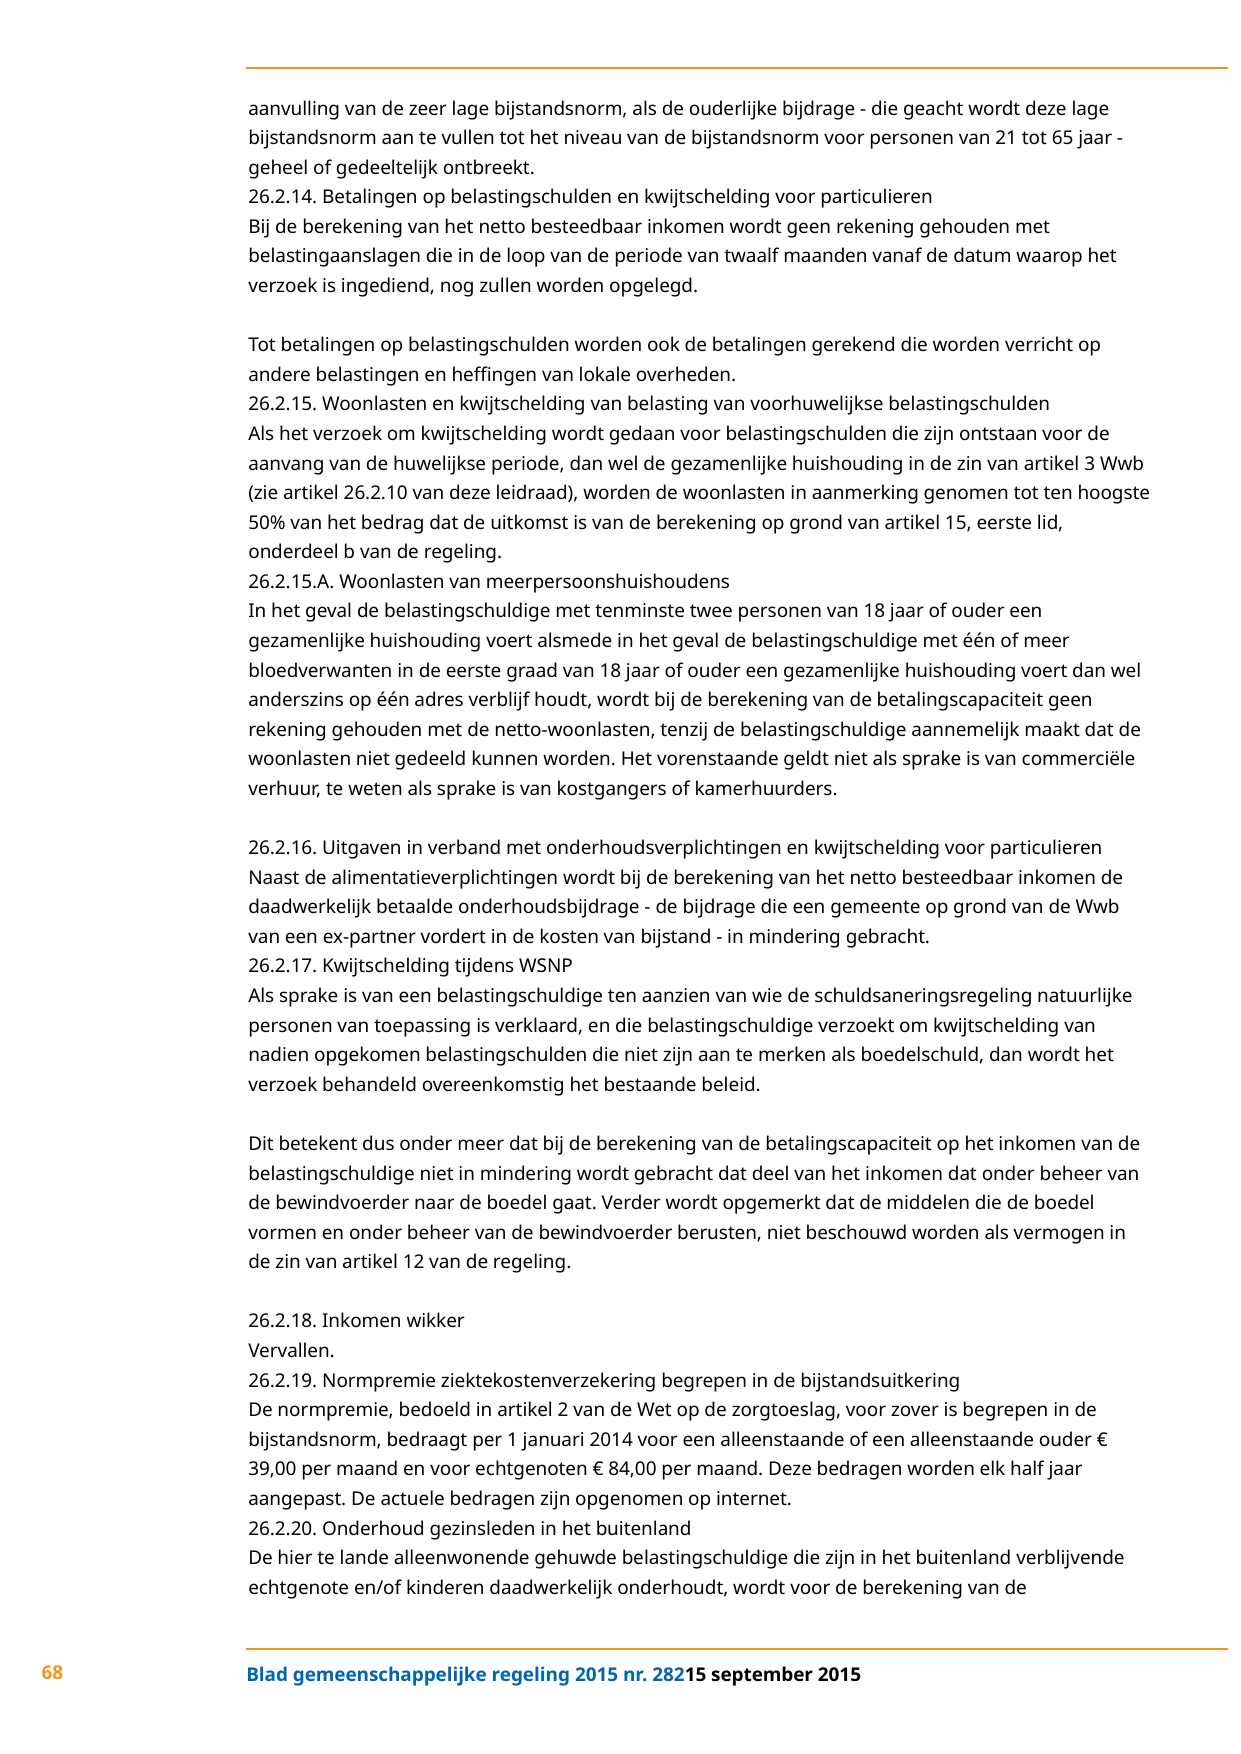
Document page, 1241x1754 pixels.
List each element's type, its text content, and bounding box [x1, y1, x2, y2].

text 26.2.20. Onderhoud gezinsleden in het buitenland [248, 1515, 1152, 1541]
text De hier te lande alleenwonende gehuwde belastingschuldige die zijn in het buitenland verblijvende echtgenote en/of kinderen daadwerkelijk onderhoudt, wordt voor de berekening van de [248, 1544, 1152, 1600]
text Tot betalingen op belastingschulden worden ook de betalingen gerekend die worden verricht op andere belastingen en heffingen van lokale overheden. [248, 331, 1152, 387]
text 26.2.15.A. Woonlasten van meerpersoonshuishoudens [248, 568, 1152, 594]
text 26.2.16. Uitgaven in verband met onderhoudsverplichtingen en kwijtschelding voor particulieren [248, 834, 1152, 860]
text Vervallen. [248, 1337, 1152, 1363]
picture [41, 47, 231, 172]
text Bij de berekening van het netto besteedbaar inkomen wordt geen rekening gehouden met belastingaanslagen die in de loop van de periode van twaalf maanden vanaf de datum waarop het verzoek is ingediend, nog zullen worden opgelegd. [248, 213, 1152, 298]
text Dit betekent dus onder meer dat bij de berekening van de betalingscapaciteit op het inkomen van de belastingschuldige niet in mindering wordt gebracht dat deel van het inkomen dat onder beheer van de bewindvoerder naar de boedel gaat. Verder wordt opgemerkt dat de middelen die de boedel vormen en onder beheer van de bewindvoerder berusten, niet beschouwd worden als vermogen in de zin van artikel 12 van de regeling. [248, 1130, 1152, 1274]
text Als het verzoek om kwijtschelding wordt gedaan voor belastingschulden die zijn ontstaan voor de aanvang van de huwelijkse periode, dan wel de gezamenlijke huishouding in de zin van artikel 3 Wwb (zie artikel 26.2.10 van deze leidraad), worden de woonlasten in aanmerking genomen tot ten hoogste 50% van het bedrag dat de uitkomst is van de berekening op grond van artikel 15, eerste lid, onderdeel b van de regeling. [248, 420, 1152, 564]
text 26.2.19. Normpremie ziektekostenverzekering begrepen in de bijstandsuitkering [248, 1367, 1152, 1393]
text In het geval de belastingschuldige met tenminste twee personen van 18 jaar of ouder een gezamenlijke huishouding voert alsmede in het geval de belastingschuldige met één of meer bloedverwanten in de eerste graad van 18 jaar of ouder een gezamenlijke huishouding voert dan wel anderszins op één adres verblijf houdt, wordt bij de berekening van de betalingscapaciteit geen rekening gehouden met de netto-woonlasten, tenzij de belastingschuldige aannemelijk maakt dat de woonlasten niet gedeeld kunnen worden. Het vorenstaande geldt niet als sprake is van commerciële [248, 598, 1152, 771]
text 26.2.14. Betalingen op belastingschulden en kwijtschelding voor particulieren [248, 183, 1152, 209]
text 26.2.18. Inkomen wikker [248, 1308, 1152, 1333]
text Naast de alimentatieverplichtingen wordt bij de berekening van het netto besteedbaar inkomen de daadwerkelijk betaalde onderhoudsbijdrage - de bijdrage die een gemeente op grond van de Wwb van een ex-partner vordert in de kosten van bijstand - in mindering gebracht. [248, 864, 1152, 949]
text De normpremie, bedoeld in artikel 2 van de Wet op de zorgtoeslag, voor zover is begrepen in de bijstandsnorm, bedraagt per 1 januari 2014 voor een alleenstaande of een alleenstaande ouder € 39,00 per maand en voor echtgenoten € 84,00 per maand. Deze bedragen worden elk half jaar aangepast. De actuele bedragen zijn opgenomen op internet. [248, 1396, 1152, 1511]
text verhuur, te weten als sprake is van kostgangers of kamerhuurders. [248, 775, 1152, 801]
text 26.2.15. Woonlasten en kwijtschelding van belasting van voorhuwelijkse belastingschulden [248, 391, 1152, 416]
text Als sprake is van een belastingschuldige ten aanzien van wie de schuldsaneringsregeling natuurlijke personen van toepassing is verklaard, en die belastingschuldige verzoekt om kwijtschelding van nadien opgekomen belastingschulden die niet zijn aan te merken als boedelschuld, dan wordt het verzoek behandeld overeenkomstig het bestaande beleid. [248, 982, 1152, 1097]
text 26.2.17. Kwijtschelding tijdens WSNP [248, 953, 1152, 978]
text aanvulling van de zeer lage bijstandsnorm, als de ouderlijke bijdrage - die geacht wordt deze lage bijstandsnorm aan te vullen tot het niveau van de bijstandsnorm voor personen van 21 tot 65 jaar - geheel of gedeeltelijk ontbreekt. [248, 95, 1152, 180]
